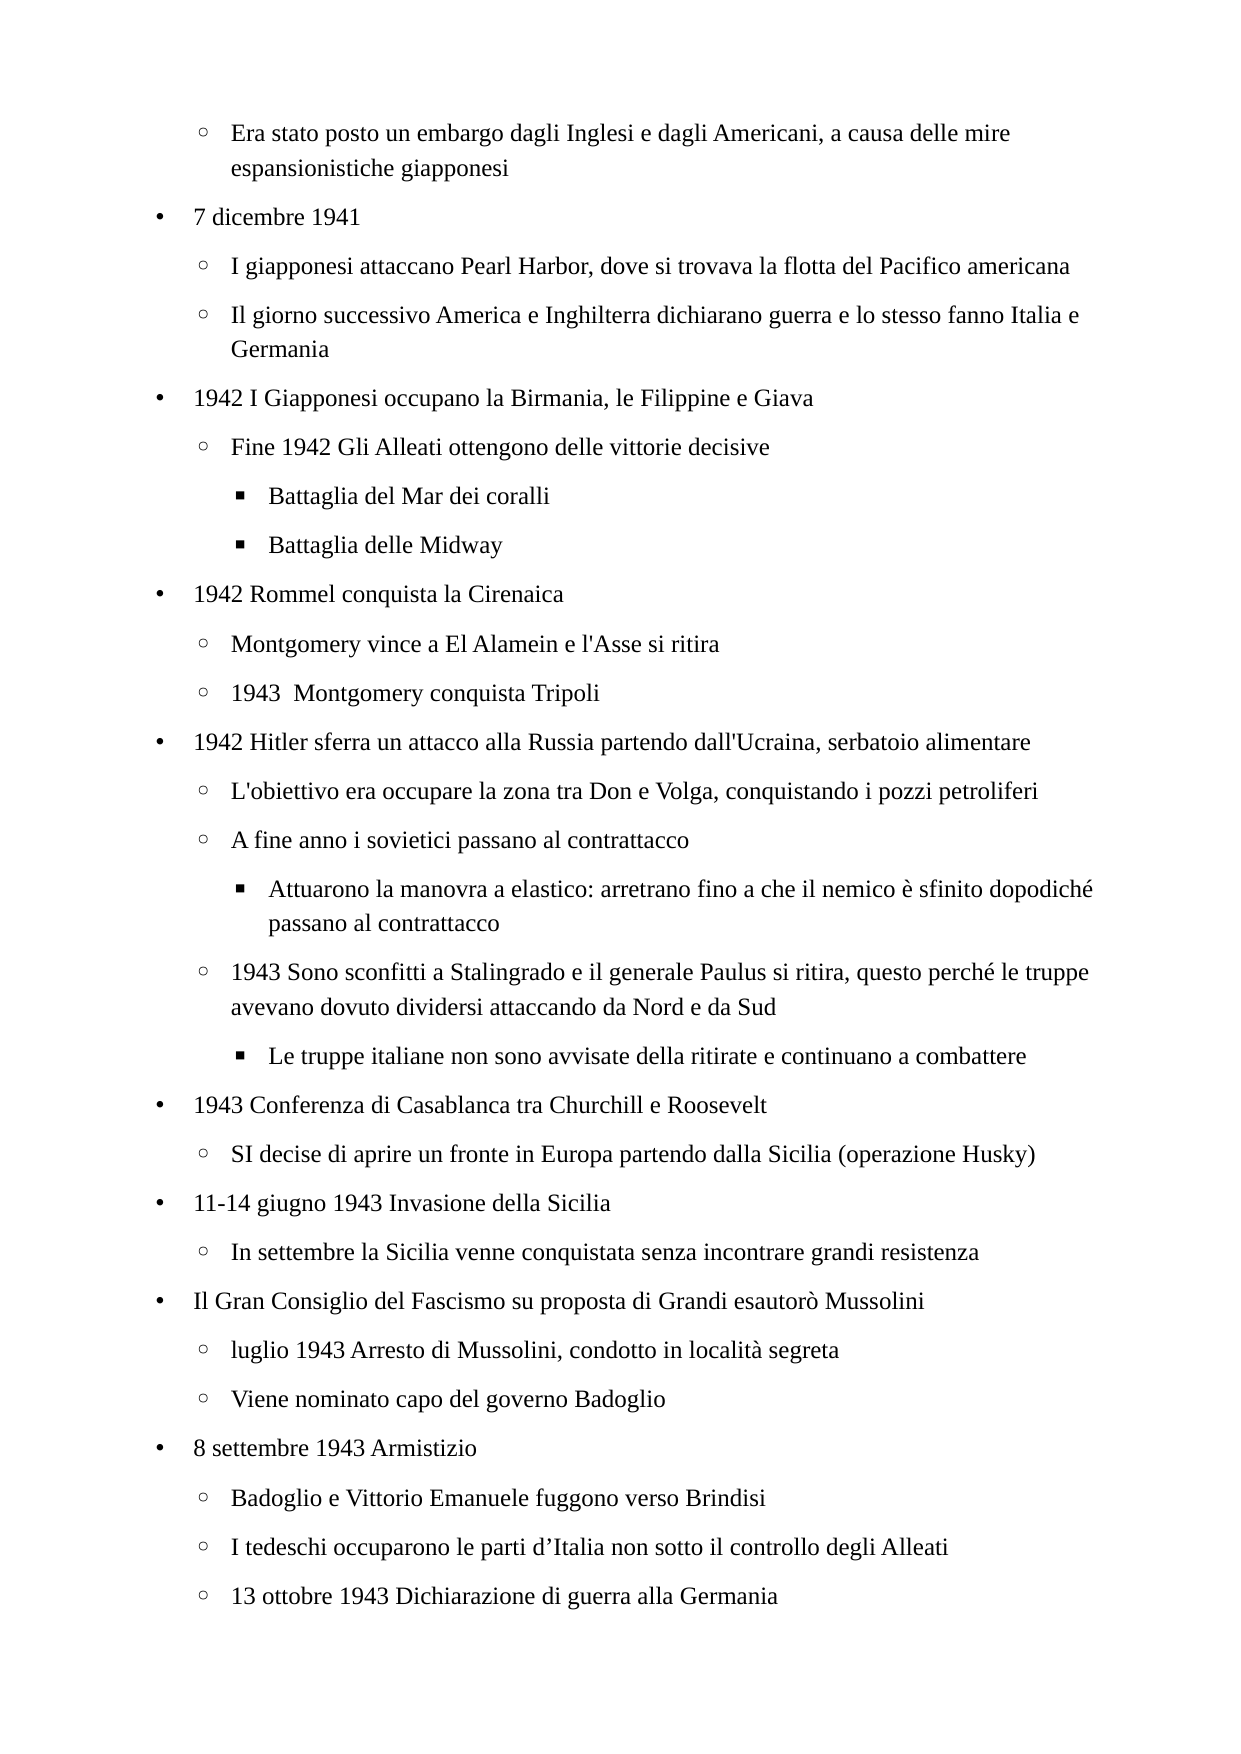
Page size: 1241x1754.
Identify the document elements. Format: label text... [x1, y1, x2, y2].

list 1942 Rommel conquista la Cirenaica [156, 579, 1122, 608]
list Fine 1942 Gli Alleati ottengono delle vittorie decisive [193, 432, 1122, 461]
list luglio 1943 Arresto di Mussolini, condotto in località segreta [193, 1335, 1122, 1364]
list In settembre la Sicilia venne conquistata senza incontrare grandi resistenza [193, 1237, 1122, 1266]
list 7 dicembre 1941 [156, 202, 1122, 230]
list Attuarono la manovra a elastico: arretrano fino a che il nemico è sfinito dopodiché passano al contrattacco [231, 874, 1122, 937]
list 1942 I Giapponesi occupano la Birmania, le Filippine e Giava [156, 383, 1122, 412]
list Il Gran Consiglio del Fascismo su proposta di Grandi esautorò Mussolini [156, 1286, 1122, 1315]
list 1942 Hitler sferra un attacco alla Russia partendo dall'Ucraina, serbatoio alimentare [156, 727, 1122, 756]
list 1943 Sono sconfitti a Stalingrado e il generale Paulus si ritira, questo perché le truppe avevano dovuto dividersi attaccando da Nord e da Sud [193, 957, 1122, 1021]
list Viene nominato capo del governo Badoglio [193, 1384, 1122, 1413]
list I tedeschi occuparono le parti d’Italia non sotto il controllo degli Alleati [193, 1532, 1122, 1560]
list 1943 Conferenza di Casablanca tra Churchill e Roosevelt [156, 1090, 1122, 1119]
list 13 ottobre 1943 Dichiarazione di guerra alla Germania [193, 1581, 1122, 1609]
list Battaglia delle Midway [231, 531, 1122, 559]
list Montgomery vince a El Alamein e l'Asse si ritira [193, 629, 1122, 657]
list A fine anno i sovietici passano al contrattacco [193, 825, 1122, 854]
list Il giorno successivo America e Inghilterra dichiarano guerra e lo stesso fanno Italia e Germania [193, 300, 1122, 363]
list Battaglia del Mar dei coralli [231, 481, 1122, 510]
list 1943 Montgomery conquista Tripoli [193, 678, 1122, 706]
list I giapponesi attaccano Pearl Harbor, dove si trovava la flotta del Pacifico americana [193, 251, 1122, 279]
list Era stato posto un embargo dagli Inglesi e dagli Americani, a causa delle mire espansionistiche giapponesi [193, 118, 1122, 181]
list Badoglio e Vittorio Emanuele fuggono verso Brindisi [193, 1483, 1122, 1511]
list 8 settembre 1943 Armistizio [156, 1433, 1122, 1462]
list SI decise di aprire un fronte in Europa partendo dalla Sicilia (operazione Husky) [193, 1139, 1122, 1168]
list Le truppe italiane non sono avvisate della ritirate e continuano a combattere [231, 1041, 1122, 1070]
list 11-14 giugno 1943 Invasione della Sicilia [156, 1188, 1122, 1217]
list L'obiettivo era occupare la zona tra Don e Volga, conquistando i pozzi petroliferi [193, 776, 1122, 804]
